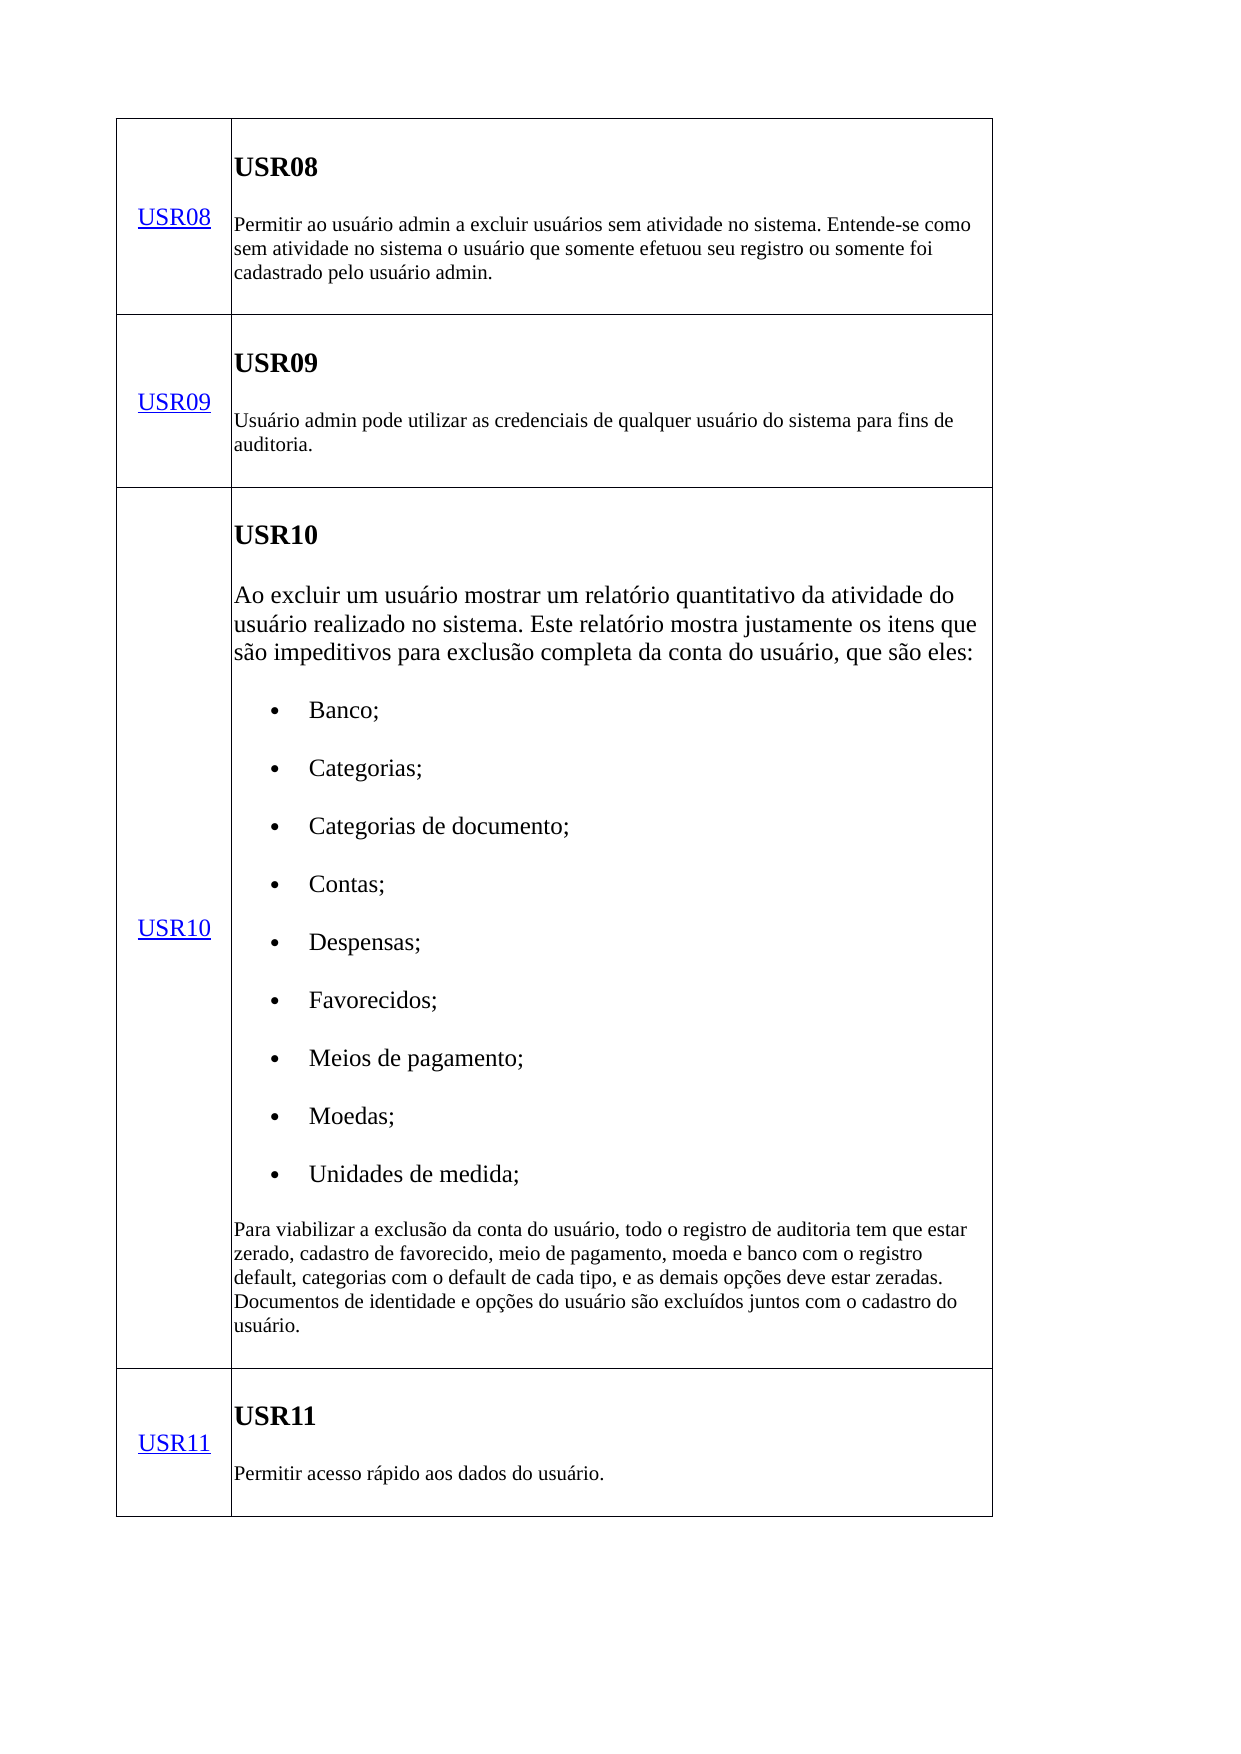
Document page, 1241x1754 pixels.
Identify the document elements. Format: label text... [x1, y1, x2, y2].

table_cell USR11 [117, 1369, 231, 1516]
table_cell USR09 [117, 315, 231, 487]
table_cell USR09 Usuário admin pode utilizar as credenciais de qualquer usuário do sistema para fins de auditoria. [232, 315, 992, 487]
table_cell USR08 [117, 119, 231, 314]
table_cell USR10 [117, 488, 231, 1368]
table_cell USR08 Permitir ao usuário admin a excluir usuários sem atividade no sistema. Entende-se como sem atividade no sistema o usuário que somente efetuou seu registro ou somente foi cadastrado pelo usuário admin. [232, 119, 992, 314]
table_cell USR11 Permitir acesso rápido aos dados do usuário. [232, 1369, 992, 1516]
table_cell USR10 Ao excluir um usuário mostrar um relatório quantitativo da atividade do usuário realizado no sistema. Este relatório mostra justamente os itens que são impeditivos para exclusão completa da conta do usuário, que são eles: Banco; Categorias; Categorias de documento; Contas; Despensas; Favorecidos; Meios de pagamento; Moedas; Unidades de medida; Para viabilizar a exclusão da conta do usuário, todo o registro de auditoria tem que estar zerado, cadastro de favorecido, meio de pagamento, moeda e banco com o registro default, categorias com o default de cada tipo, e as demais opções deve estar zeradas. Documentos de identidade e opções do usuário são excluídos juntos com o cadastro do usuário. [232, 488, 992, 1368]
